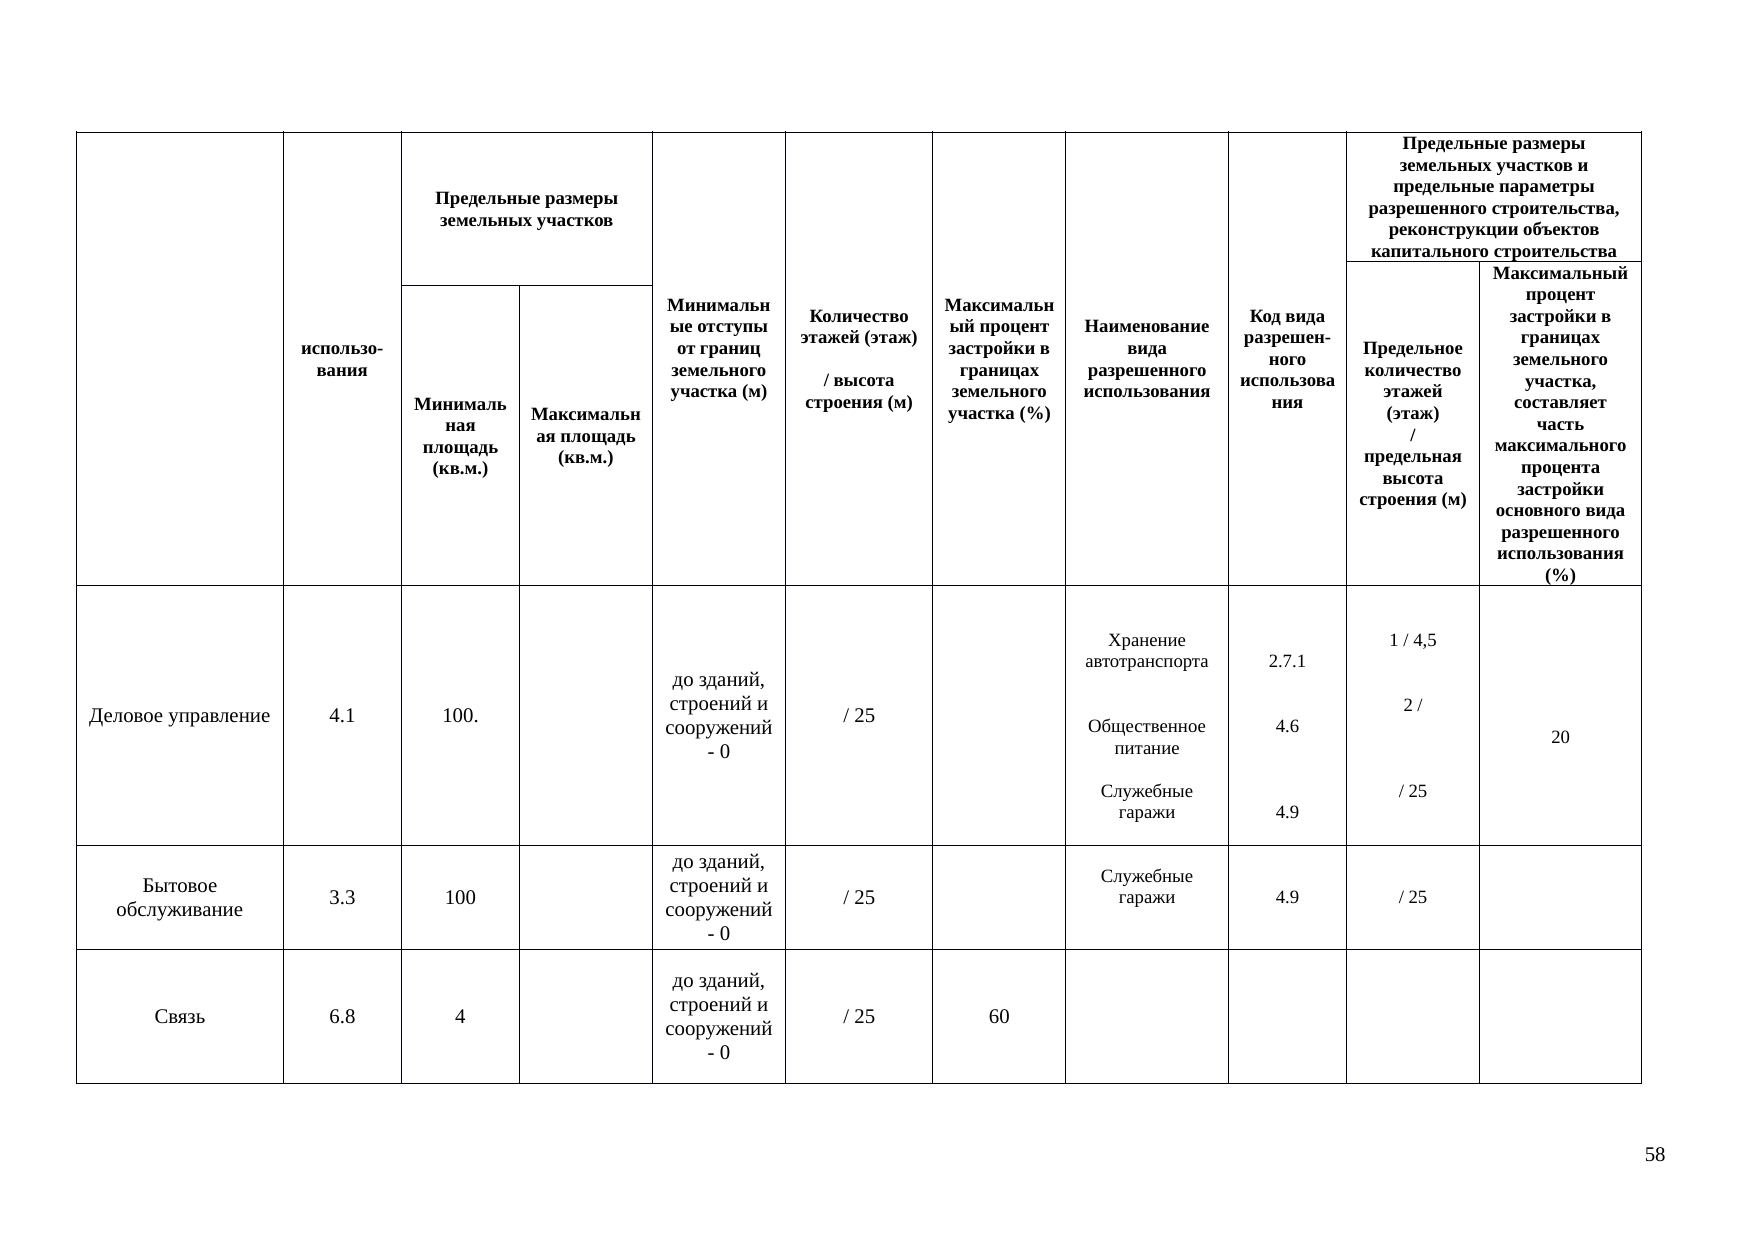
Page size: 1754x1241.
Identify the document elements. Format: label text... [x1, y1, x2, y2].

table_cell 60 [933, 950, 1065, 1082]
table_cell Минимальная площадь (кв.м.) [402, 286, 519, 585]
table_cell Связь [77, 950, 283, 1082]
table_cell Предельное количество этажей (этаж) / предельная высота строения (м) [1347, 262, 1479, 585]
table_cell Предельные размеры земельных участков и предельные параметры разрешенного строительства, реконструкции объектов капитального строительства [1347, 133, 1641, 261]
table_cell до зданий, строений и сооружений - 0 [653, 586, 785, 844]
table_cell / 25 [786, 846, 932, 949]
table_cell Наименование вида разрешенного использования [1066, 133, 1228, 585]
table_cell 3.3 [284, 846, 401, 949]
table_cell 4.9 [1229, 846, 1346, 949]
table_cell Деловое управление [77, 586, 283, 844]
table_cell 2.7.1 4.6 4.9 [1229, 586, 1346, 844]
table_cell / 25 [786, 586, 932, 844]
table_header использо-вания [284, 133, 401, 585]
table_cell / 25 [1347, 846, 1479, 949]
table_cell 6.8 [284, 950, 401, 1082]
table_cell 4 [402, 950, 519, 1082]
table_cell Хранение автотранспорта Общественное питание Служебные гаражи [1066, 586, 1228, 844]
table_cell 4.1 [284, 586, 401, 844]
table_cell [1229, 950, 1346, 1082]
table_cell 20 [1480, 586, 1641, 844]
table_cell 100. [402, 586, 519, 844]
table_cell до зданий, строений и сооружений - 0 [653, 950, 785, 1082]
table_cell [1347, 950, 1479, 1082]
table_cell Количество этажей (этаж) / высота строения (м) [786, 133, 932, 585]
table_cell Максимальный процент застройки в границах земельного участка, составляет часть максимального процента застройки основного вида разрешенного использования (%) [1480, 262, 1641, 585]
table_cell 100 [402, 846, 519, 949]
table_cell / 25 [786, 950, 932, 1082]
table_cell Служебные гаражи [1066, 846, 1228, 949]
table_cell [520, 950, 652, 1082]
table_cell Предельные размеры земельных участков [402, 133, 652, 285]
table_cell Код вида разрешен-ного использования [1229, 133, 1346, 585]
table_cell Максимальный процент застройки в границах земельного участка (%) [933, 133, 1065, 585]
table_cell [520, 586, 652, 844]
table_cell до зданий, строений и сооружений - 0 [653, 846, 785, 949]
table_cell [520, 846, 652, 949]
table_header [77, 133, 283, 585]
table_cell [1480, 846, 1641, 949]
table_cell Бытовое обслуживание [77, 846, 283, 949]
table_cell [1066, 950, 1228, 1082]
table_cell Максимальная площадь (кв.м.) [520, 286, 652, 585]
table_cell [933, 846, 1065, 949]
table_cell [1480, 950, 1641, 1082]
table_cell Минимальные отступы от границ земельного участка (м) [653, 133, 785, 585]
table_cell [933, 586, 1065, 844]
table_cell 1 / 4,5 2 / / 25 [1347, 586, 1479, 844]
